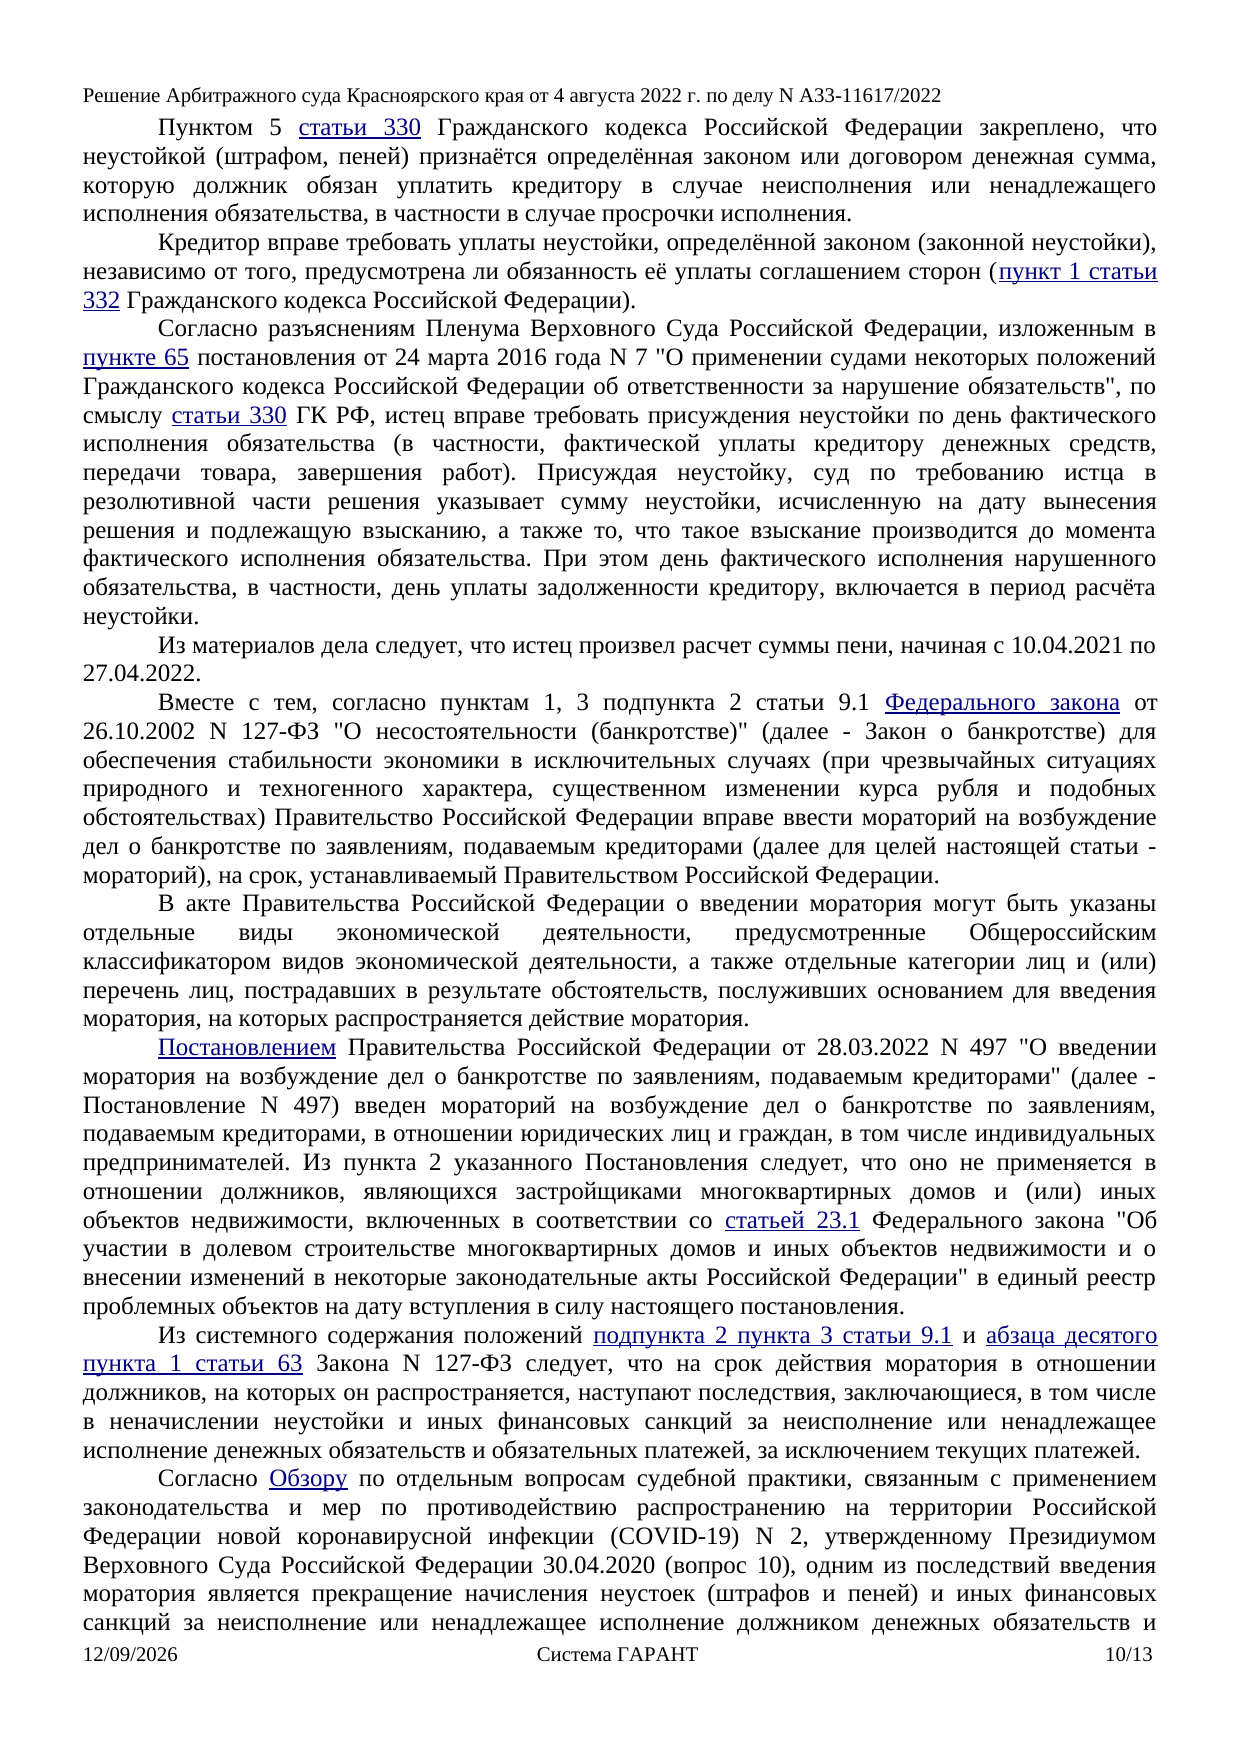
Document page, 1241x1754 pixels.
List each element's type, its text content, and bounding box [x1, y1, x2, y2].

text Пунктом 5 статьи 330 Гражданского кодекса Российской Федерации закреплено, что неустойкой (штрафом, пеней) признаётся определённая законом или договором денежная сумма, которую должник обязан уплатить кредитору в случае неисполнения или ненадлежащего исполнения обязательства, в частности в случае просрочки исполнения. [83, 112, 1157, 227]
text Кредитор вправе требовать уплаты неустойки, определённой законом (законной неустойки), независимо от того, предусмотрена ли обязанность её уплаты соглашением сторон (пункт 1 статьи 332 Гражданского кодекса Российской Федерации). [83, 227, 1157, 313]
text Согласно разъяснениям Пленума Верховного Суда Российской Федерации, изложенным в пункте 65 постановления от 24 марта 2016 года N 7 "О применении судами некоторых положений Гражданского кодекса Российской Федерации об ответственности за нарушение обязательств", по смыслу статьи 330 ГК РФ, истец вправе требовать присуждения неустойки по день фактического исполнения обязательства (в частности, фактической уплаты кредитору денежных средств, передачи товара, завершения работ). Присуждая неустойку, суд по требованию истца в резолютивной части решения указывает сумму неустойки, исчисленную на дату вынесения решения и подлежащую взысканию, а также то, что такое взыскание производится до момента фактического исполнения обязательства. При этом день фактического исполнения нарушенного обязательства, в частности, день уплаты задолженности кредитору, включается в период расчёта неустойки. [83, 313, 1157, 630]
text Постановлением Правительства Российской Федерации от 28.03.2022 N 497 "О введении моратория на возбуждение дел о банкротстве по заявлениям, подаваемым кредиторами" (далее - Постановление N 497) введен мораторий на возбуждение дел о банкротстве по заявлениям, подаваемым кредиторами, в отношении юридических лиц и граждан, в том числе индивидуальных предпринимателей. Из пункта 2 указанного Постановления следует, что оно не применяется в отношении должников, являющихся застройщиками многоквартирных домов и (или) иных объектов недвижимости, включенных в соответствии со статьей 23.1 Федерального закона "Об участии в долевом строительстве многоквартирных домов и иных объектов недвижимости и о внесении изменений в некоторые законодательные акты Российской Федерации" в единый реестр проблемных объектов на дату вступления в силу настоящего постановления. [83, 1032, 1157, 1320]
text В акте Правительства Российской Федерации о введении моратория могут быть указаны отдельные виды экономической деятельности, предусмотренные Общероссийским классификатором видов экономической деятельности, а также отдельные категории лиц и (или) перечень лиц, пострадавших в результате обстоятельств, послуживших основанием для введения моратория, на которых распространяется действие моратория. [83, 888, 1157, 1032]
text Вместе с тем, согласно пунктам 1, 3 подпункта 2 статьи 9.1 Федерального закона от 26.10.2002 N 127-ФЗ "О несостоятельности (банкротстве)" (далее - Закон о банкротстве) для обеспечения стабильности экономики в исключительных случаях (при чрезвычайных ситуациях природного и техногенного характера, существенном изменении курса рубля и подобных обстоятельствах) Правительство Российской Федерации вправе ввести мораторий на возбуждение дел о банкротстве по заявлениям, подаваемым кредиторами (далее для целей настоящей статьи - мораторий), на срок, устанавливаемый Правительством Российской Федерации. [83, 687, 1157, 888]
text Согласно Обзору по отдельным вопросам судебной практики, связанным с применением законодательства и мер по противодействию распространению на территории Российской Федерации новой коронавирусной инфекции (COVID-19) N 2, утвержденному Президиумом Верховного Суда Российской Федерации 30.04.2020 (вопрос 10), одним из последствий введения моратория является прекращение начисления неустоек (штрафов и пеней) и иных финансовых санкций за неисполнение или ненадлежащее исполнение должником денежных обязательств и [83, 1463, 1157, 1636]
text Из материалов дела следует, что истец произвел расчет суммы пени, начиная с 10.04.2021 по 27.04.2022. [83, 630, 1157, 687]
text Из системного содержания положений подпункта 2 пункта 3 статьи 9.1 и абзаца десятого пункта 1 статьи 63 Закона N 127-ФЗ следует, что на срок действия моратория в отношении должников, на которых он распространяется, наступают последствия, заключающиеся, в том числе в неначислении неустойки и иных финансовых санкций за неисполнение или ненадлежащее исполнение денежных обязательств и обязательных платежей, за исключением текущих платежей. [83, 1320, 1157, 1463]
